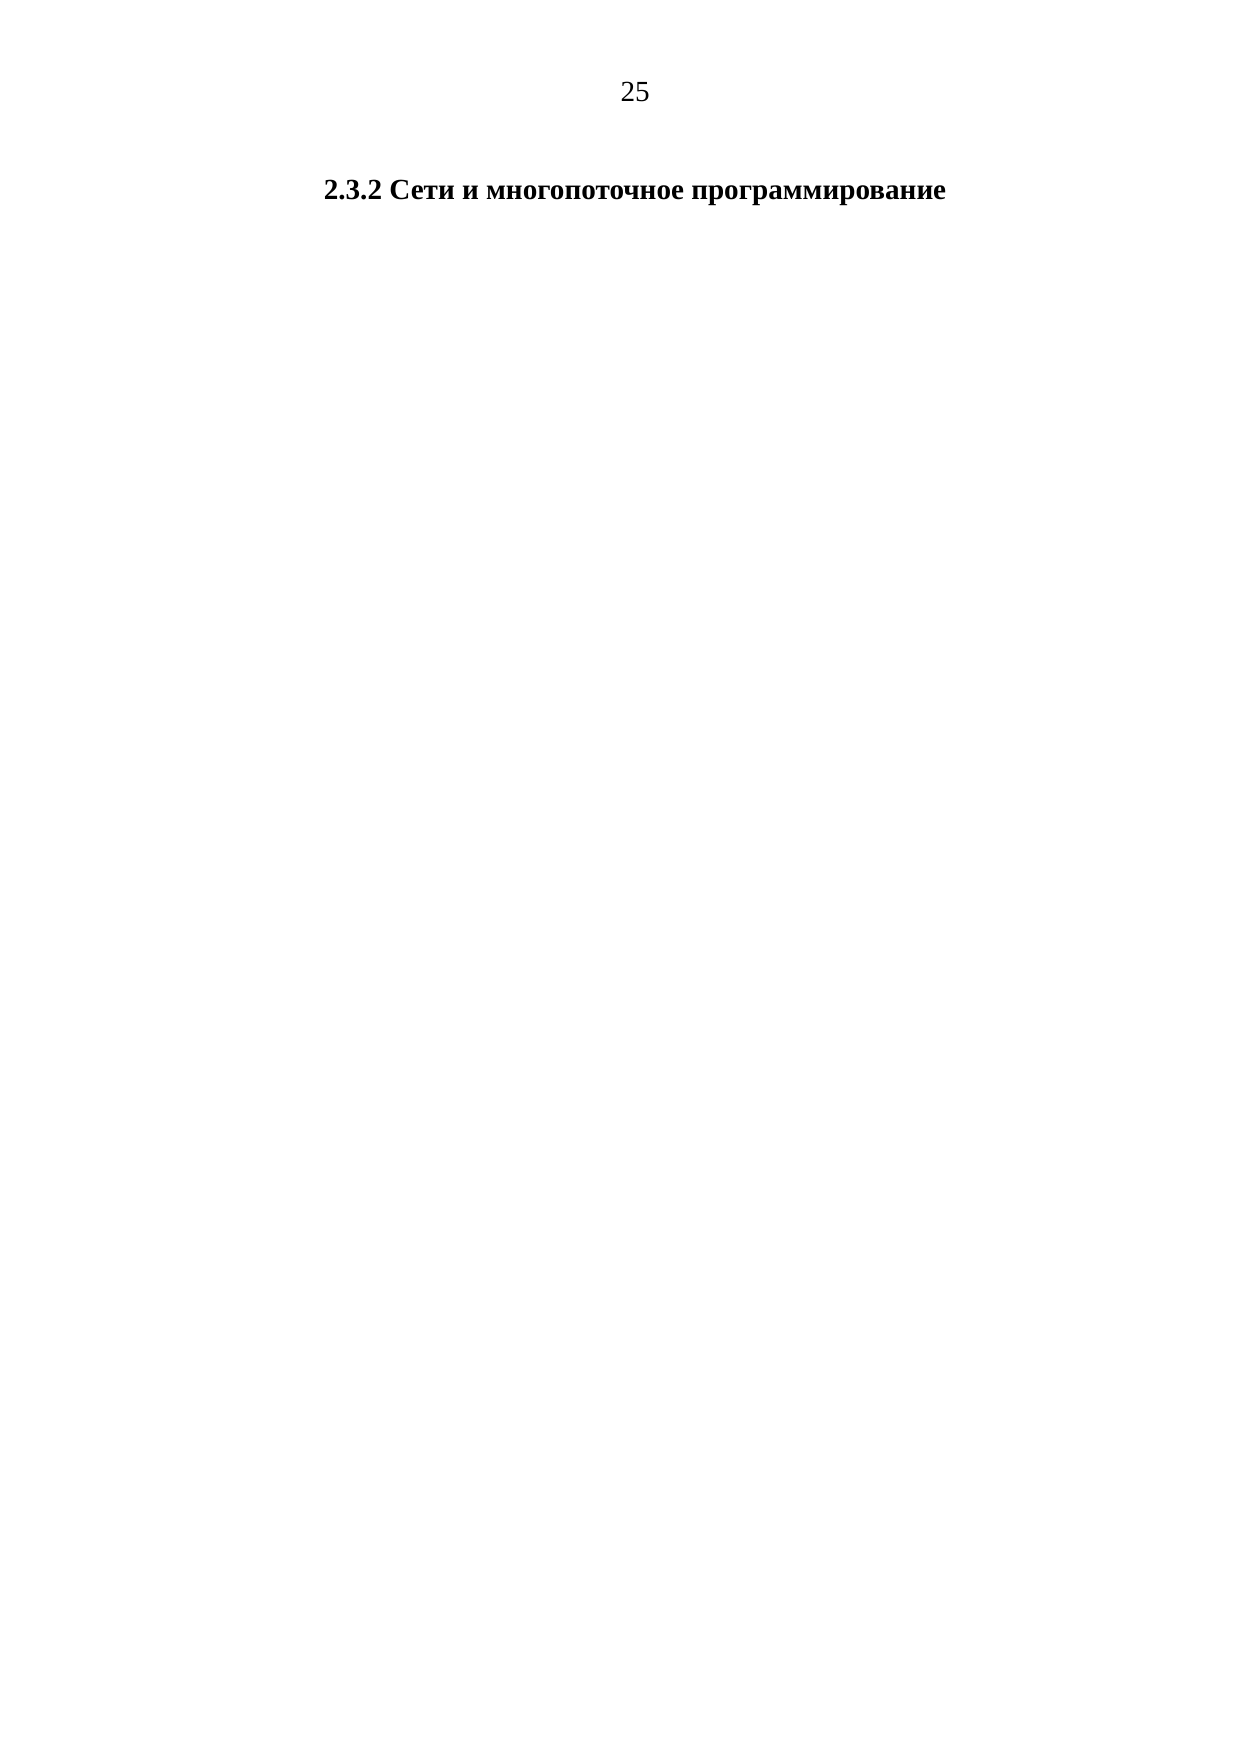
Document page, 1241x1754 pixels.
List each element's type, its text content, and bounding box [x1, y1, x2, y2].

subtitle 2.3.2 Сети и многопоточное программирование [118, 172, 1152, 206]
